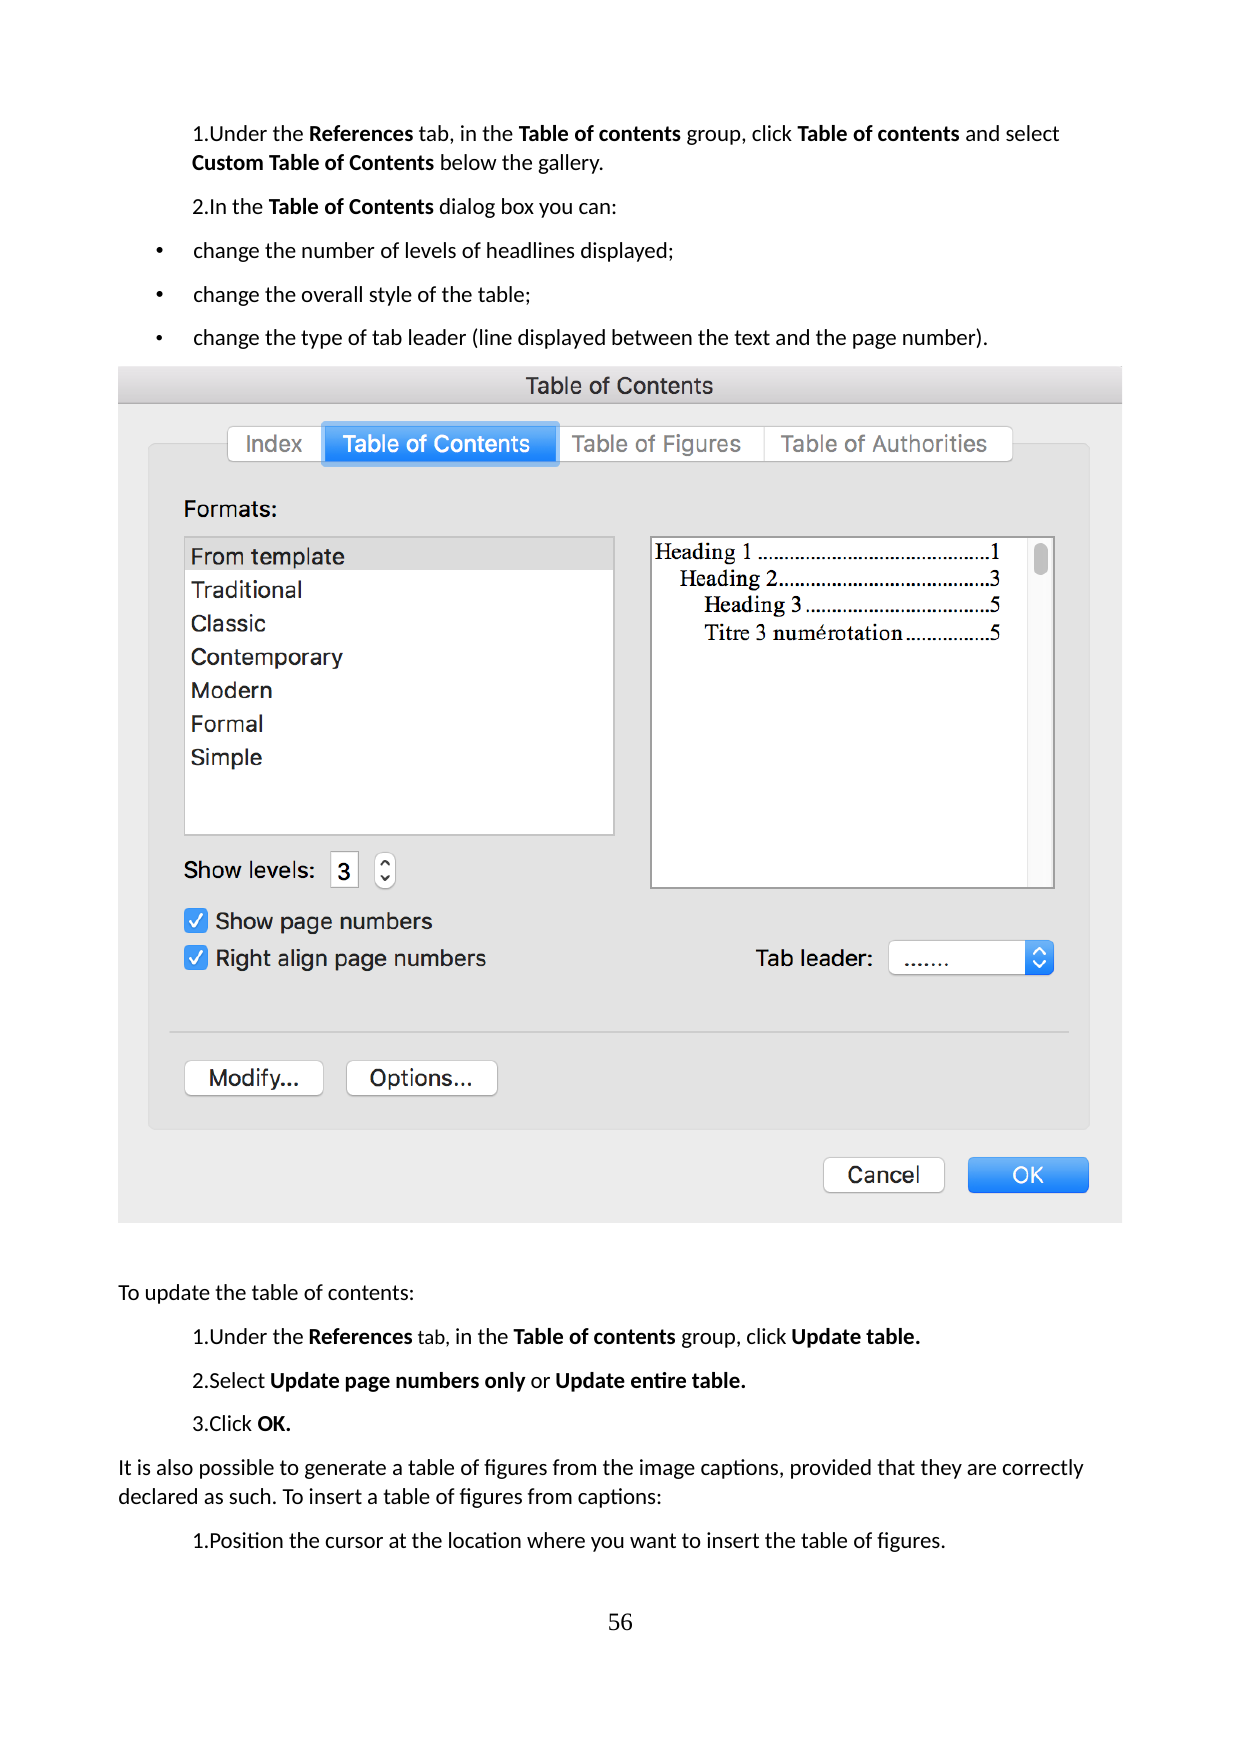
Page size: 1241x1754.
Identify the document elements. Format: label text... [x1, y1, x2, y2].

text It is also possible to generate a table of figures from the image captions, provided that they are correctly declared as such. To insert a table of figures from captions: [118, 1452, 1122, 1510]
list In the Table of Contents dialog box you can: [118, 191, 1122, 220]
list Under the References tab, in the Table of contents group, click Update table. [118, 1321, 1122, 1350]
list change the number of levels of headlines displayed; [156, 235, 1122, 264]
list Position the cursor at the location where you want to insert the table of figures. [118, 1525, 1122, 1554]
list Select Update page numbers only or Update entire table. [118, 1364, 1122, 1394]
text To update the table of contents: [118, 1277, 1122, 1306]
list Under the References tab, in the Table of contents group, click Table of contents and select Custom Table of Contents below the gallery. [118, 118, 1122, 176]
picture [118, 366, 1123, 1223]
list Click OK. [118, 1408, 1122, 1437]
list change the type of tab leader (line displayed between the text and the page number). [156, 322, 1122, 351]
list change the overall style of the table; [156, 278, 1122, 308]
